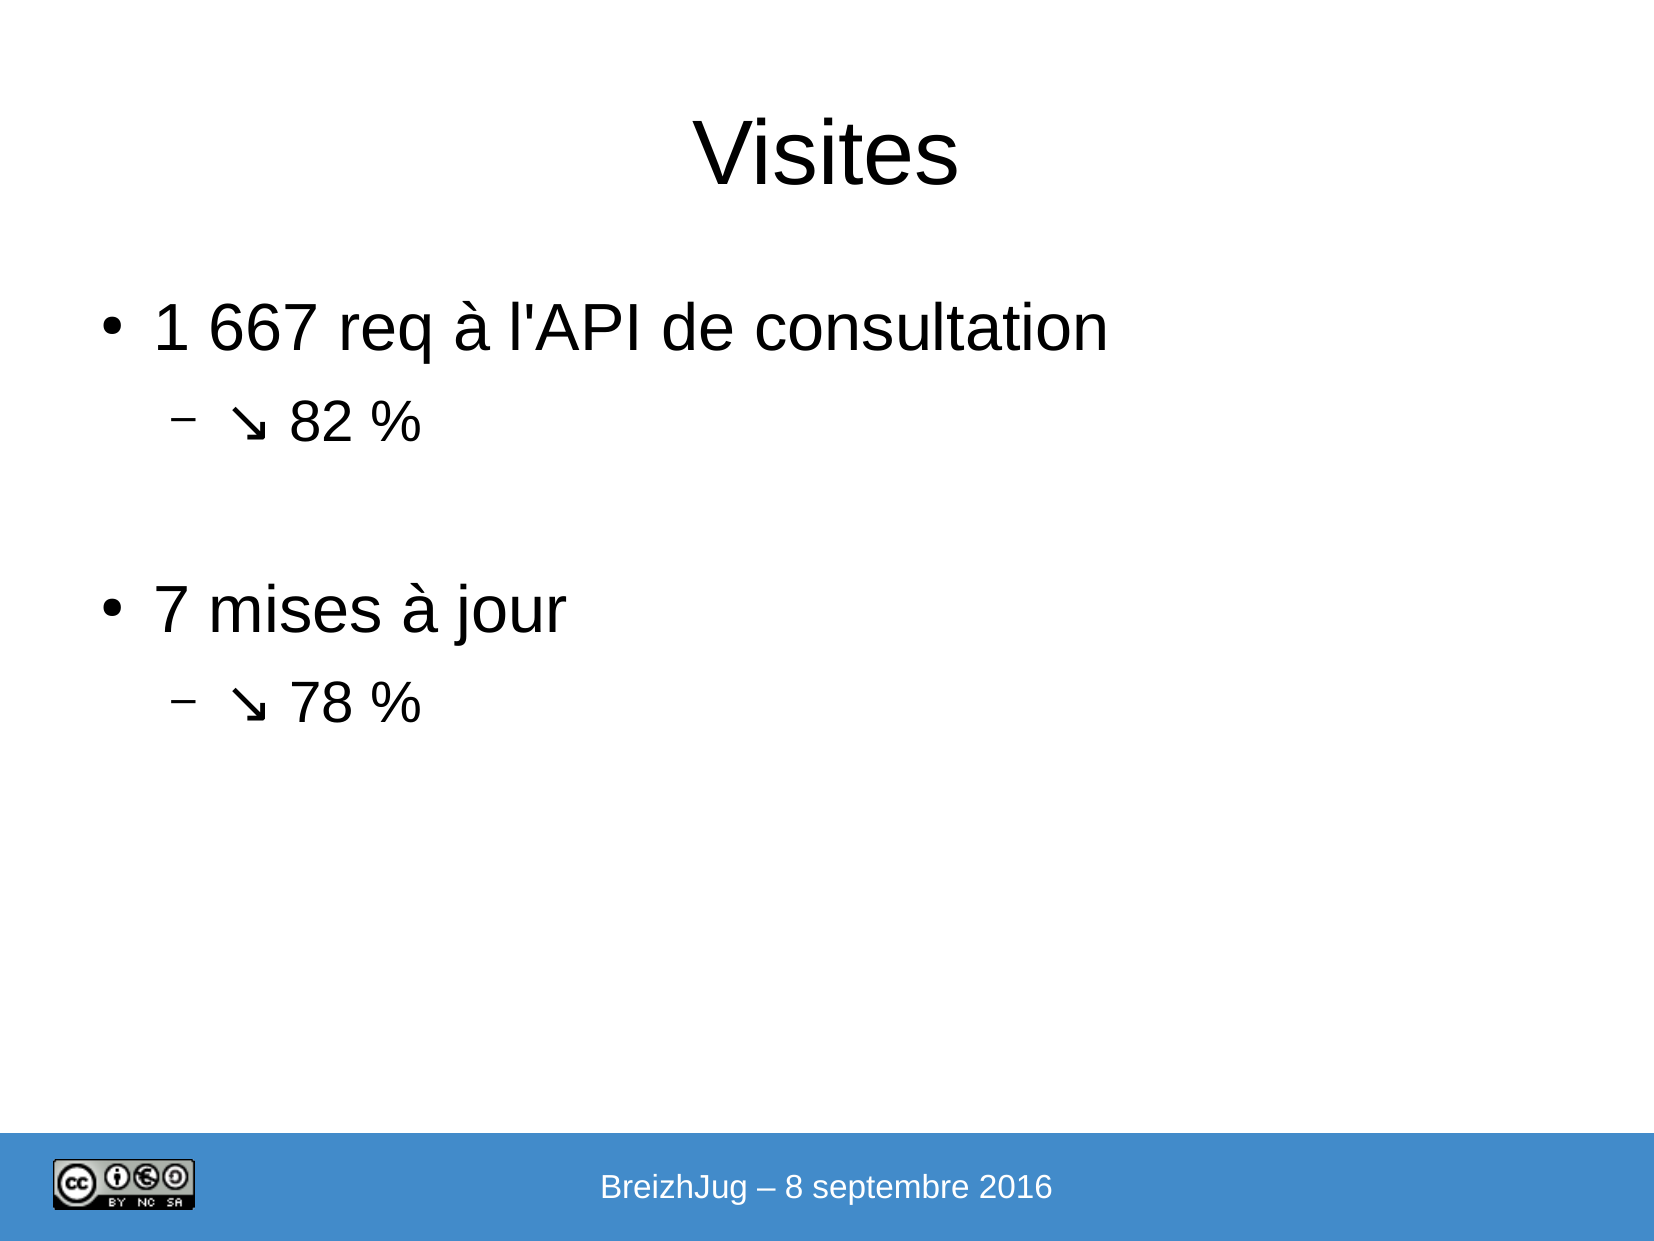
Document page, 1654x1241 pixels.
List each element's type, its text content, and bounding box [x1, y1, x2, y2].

picture [53, 1159, 195, 1210]
title Visites [82, 49, 1571, 257]
list 1 667 req à l'API de consultation ↘ 82 % 7 mises à jour ↘ 78 % [82, 290, 1571, 1010]
